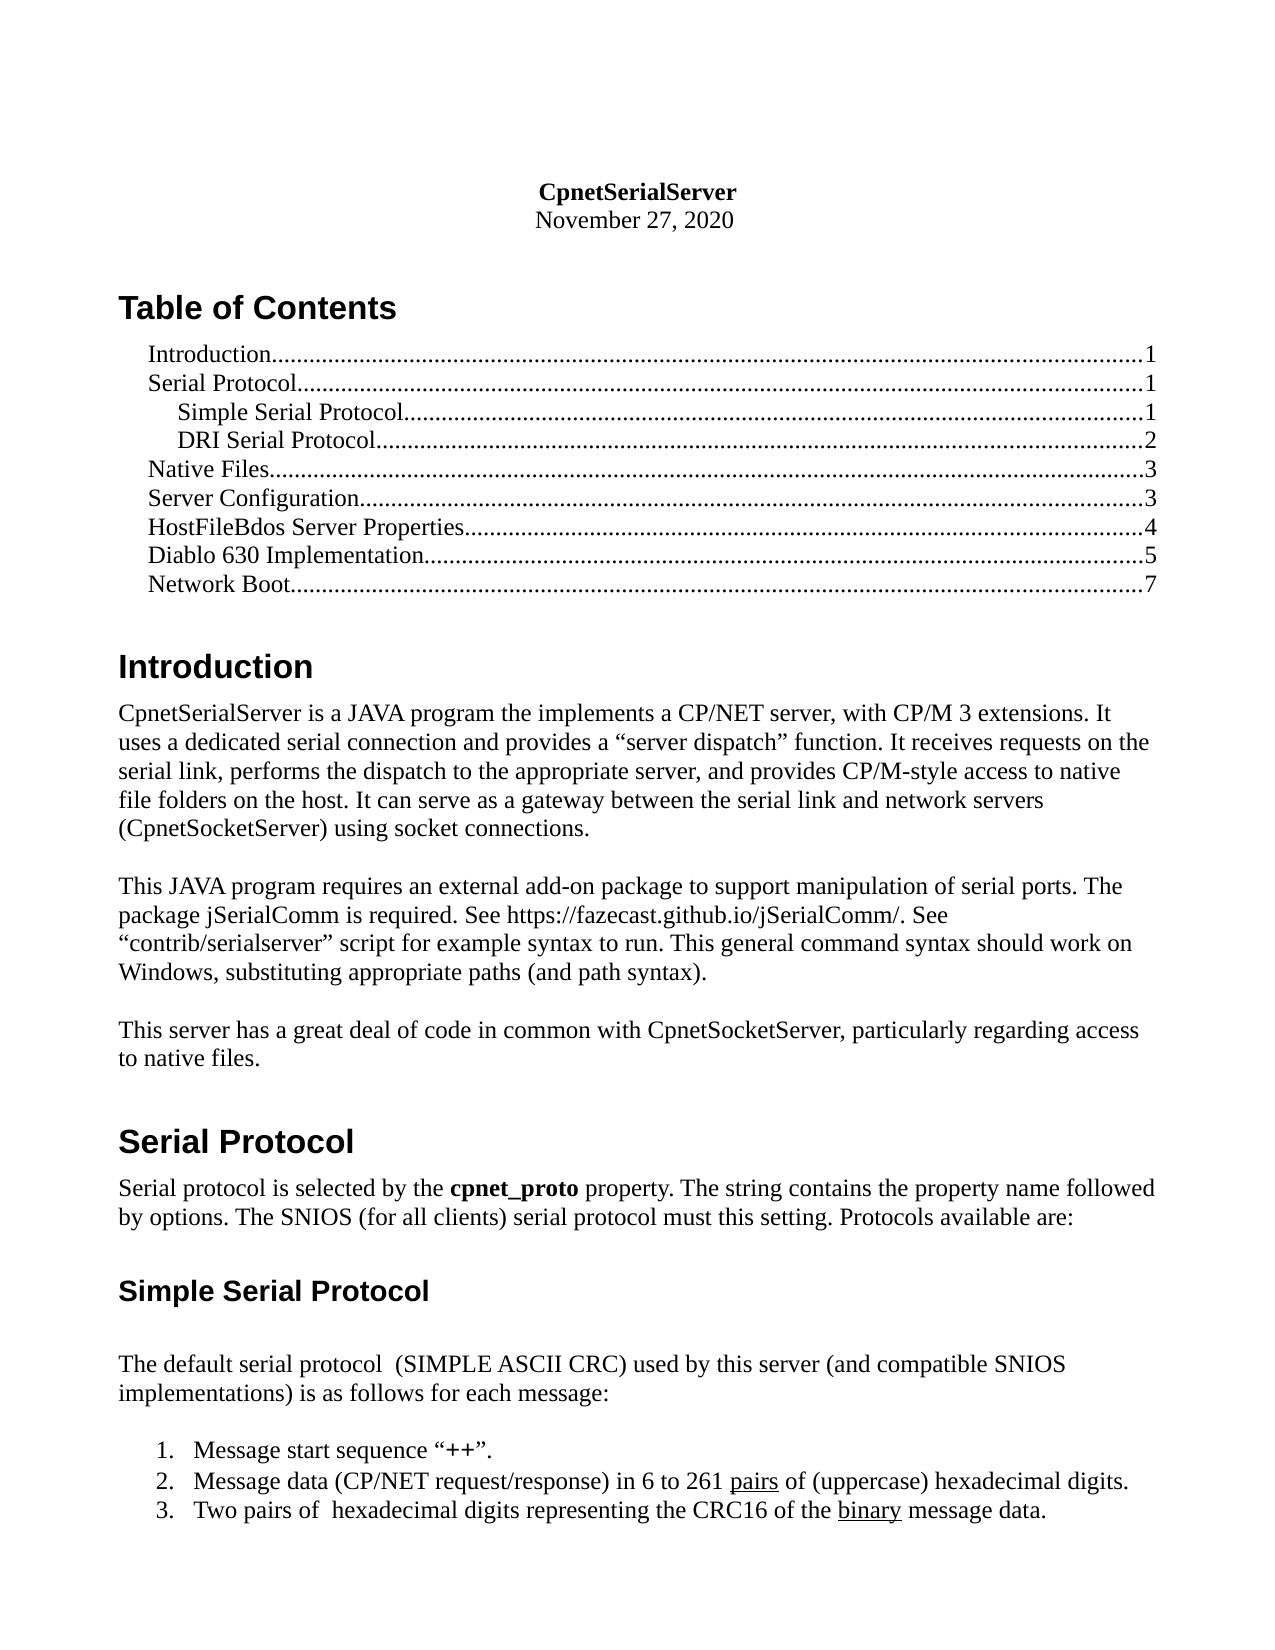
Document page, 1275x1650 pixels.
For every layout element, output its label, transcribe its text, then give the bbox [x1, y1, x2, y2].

text Native Files 3 [148, 454, 1157, 483]
text Introduction 1 [148, 339, 1157, 368]
text Server Configuration 3 [148, 483, 1157, 512]
subtitle Simple Serial Protocol [118, 1274, 1157, 1308]
text CpnetSerialServer [118, 177, 1157, 206]
text Serial Protocol 1 [148, 368, 1157, 397]
subtitle Serial Protocol [118, 1122, 1157, 1161]
text HostFileBdos Server Properties 4 [148, 512, 1157, 540]
text Simple Serial Protocol 1 [177, 397, 1157, 425]
list Two pairs of hexadecimal digits representing the CRC16 of the binary message data. [156, 1495, 1157, 1523]
list Message start sequence “++”. [156, 1435, 1157, 1466]
text This JAVA program requires an external add-on package to support manipulation of serial ports. The package jSerialComm is required. See https://fazecast.github.io/jSerialComm/. See “contrib/serialserver” script for example syntax to run. This general command syntax should work on Windows, substituting appropriate paths (and path syntax). [118, 871, 1157, 986]
text Serial protocol is selected by the cpnet_proto property. The string contains the property name followed by options. The SNIOS (for all clients) serial protocol must this setting. Protocols available are: [118, 1173, 1157, 1231]
text Network Boot 7 [148, 569, 1157, 598]
text Diablo 630 Implementation 5 [148, 540, 1157, 569]
text CpnetSerialServer is a JAVA program the implements a CP/NET server, with CP/M 3 extensions. It uses a dedicated serial connection and provides a “server dispatch” function. It receives requests on the serial link, performs the dispatch to the appropriate server, and provides CP/M-style access to native file folders on the host. It can serve as a gateway between the serial link and network servers (CpnetSocketServer) using socket connections. [118, 698, 1157, 842]
subtitle Introduction [118, 647, 1157, 686]
text This server has a great deal of code in common with CpnetSocketServer, particularly regarding access to native files. [118, 1015, 1157, 1072]
list Message data (CP/NET request/response) in 6 to 261 pairs of (uppercase) hexadecimal digits. [156, 1466, 1157, 1495]
text DRI Serial Protocol 2 [177, 425, 1157, 454]
subtitle Table of Contents [118, 288, 1157, 327]
text The default serial protocol (SIMPLE ASCII CRC) used by this server (and compatible SNIOS implementations) is as follows for each message: [118, 1349, 1157, 1406]
text November 27, 2020 [118, 206, 1157, 234]
